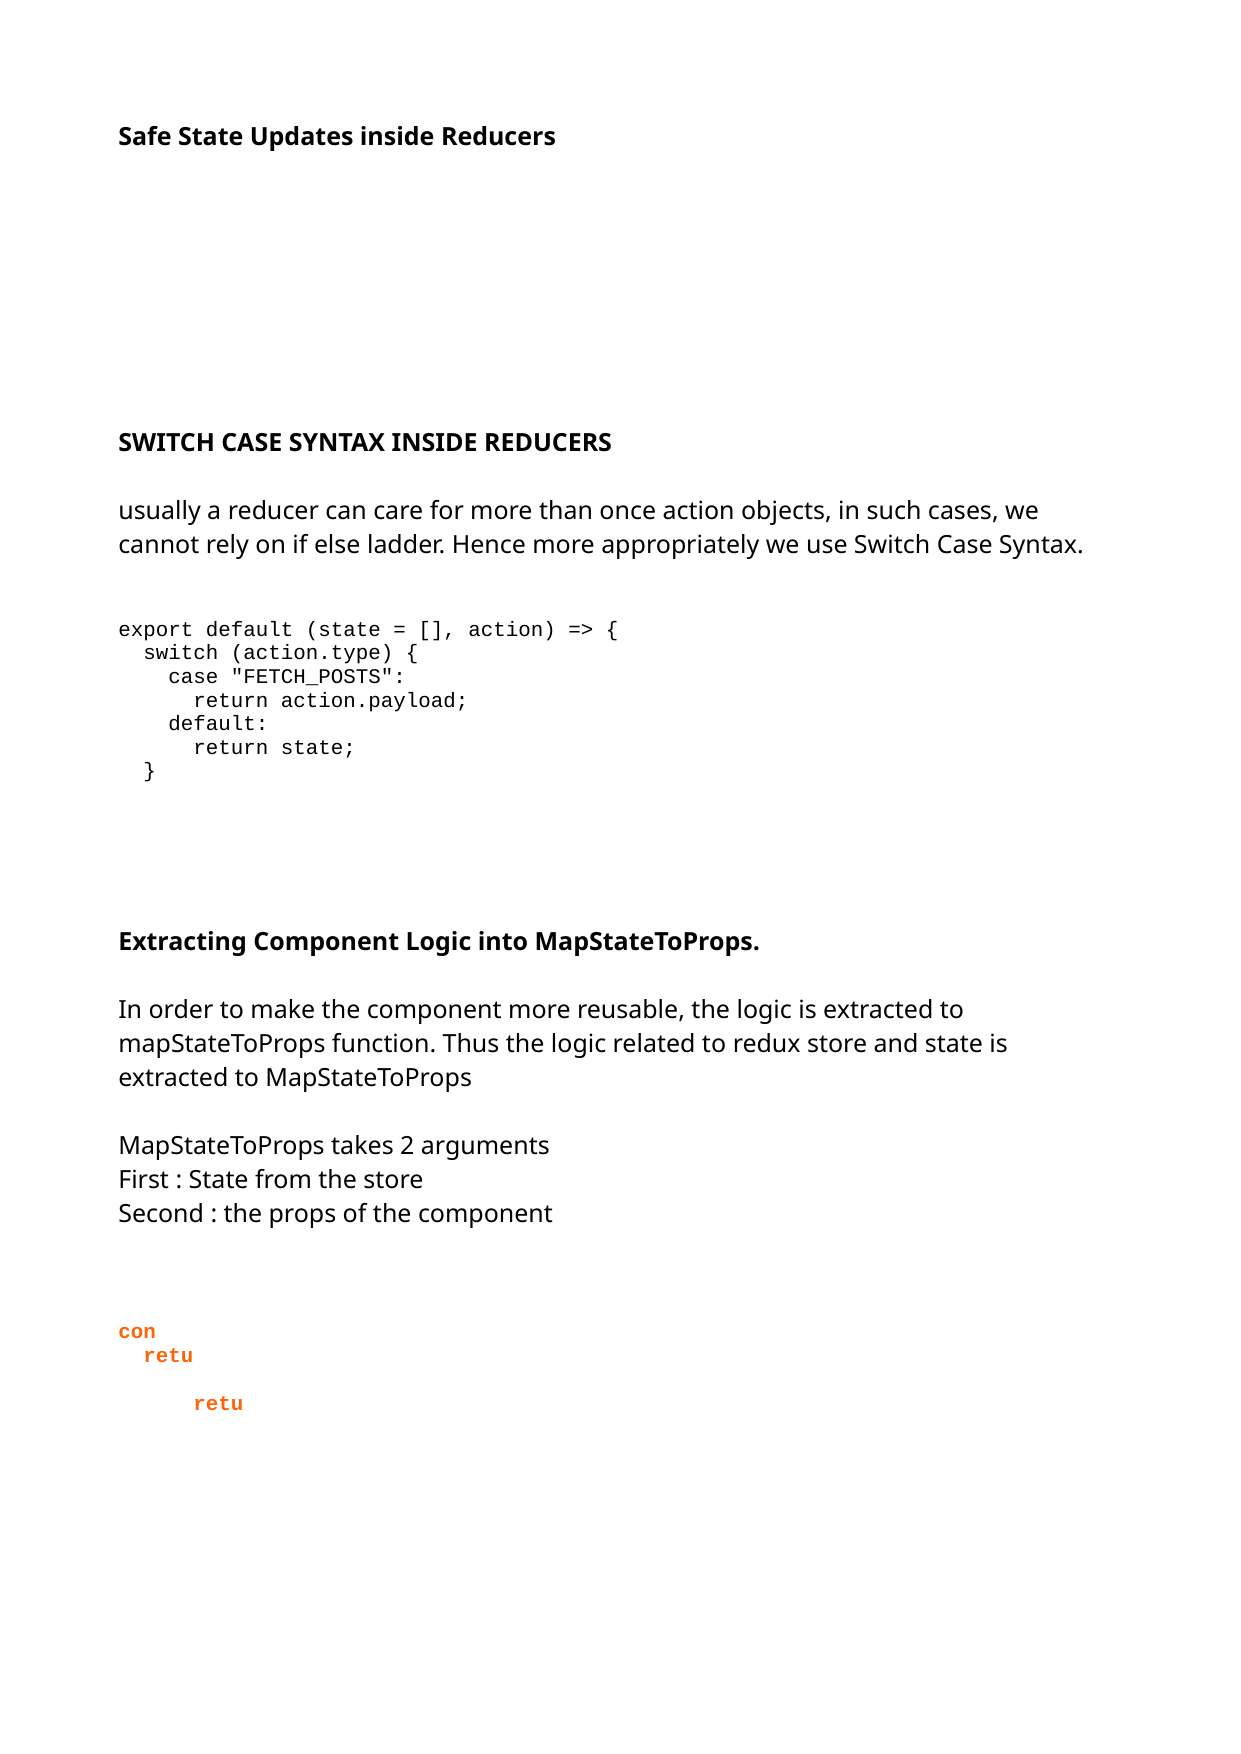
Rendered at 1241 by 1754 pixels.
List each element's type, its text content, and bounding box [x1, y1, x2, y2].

text }; [118, 784, 1122, 808]
text default: [118, 713, 1122, 737]
text }), [118, 1416, 1122, 1440]
text case "FETCH_POSTS": [118, 666, 1122, 689]
text const mapStateToProps = (state, ownProps) => { [118, 1322, 1122, 1345]
text }; [118, 1440, 1122, 1463]
text Extracting Component Logic into MapStateToProps. [118, 923, 1122, 957]
text Second : the props of the component [118, 1196, 1122, 1230]
text MapStateToProps takes 2 arguments [118, 1128, 1122, 1162]
text return state; [118, 737, 1122, 761]
text SWITCH CASE SYNTAX INSIDE REDUCERS [118, 425, 1122, 459]
text user: state.users.find((user) => { [118, 1369, 1122, 1392]
text return action.payload; [118, 689, 1122, 713]
text Safe State Updates inside Reducers [118, 118, 1122, 152]
text }; [118, 1487, 1122, 1511]
text return user.id === ownProps.userId; [118, 1392, 1122, 1416]
text switch (action.type) { [118, 642, 1122, 666]
text export default (state = [], action) => { [118, 619, 1122, 642]
text First : State from the store [118, 1162, 1122, 1196]
text } [118, 761, 1122, 784]
text In order to make the component more reusable, the logic is extracted to mapStateToProps function. Thus the logic related to redux store and state is extracted to MapStateToProps [118, 991, 1122, 1093]
text usually a reducer can care for more than once action objects, in such cases, we cannot rely on if else ladder. Hence more appropriately we use Switch Case Syntax. [118, 493, 1122, 561]
text return { [118, 1345, 1122, 1369]
